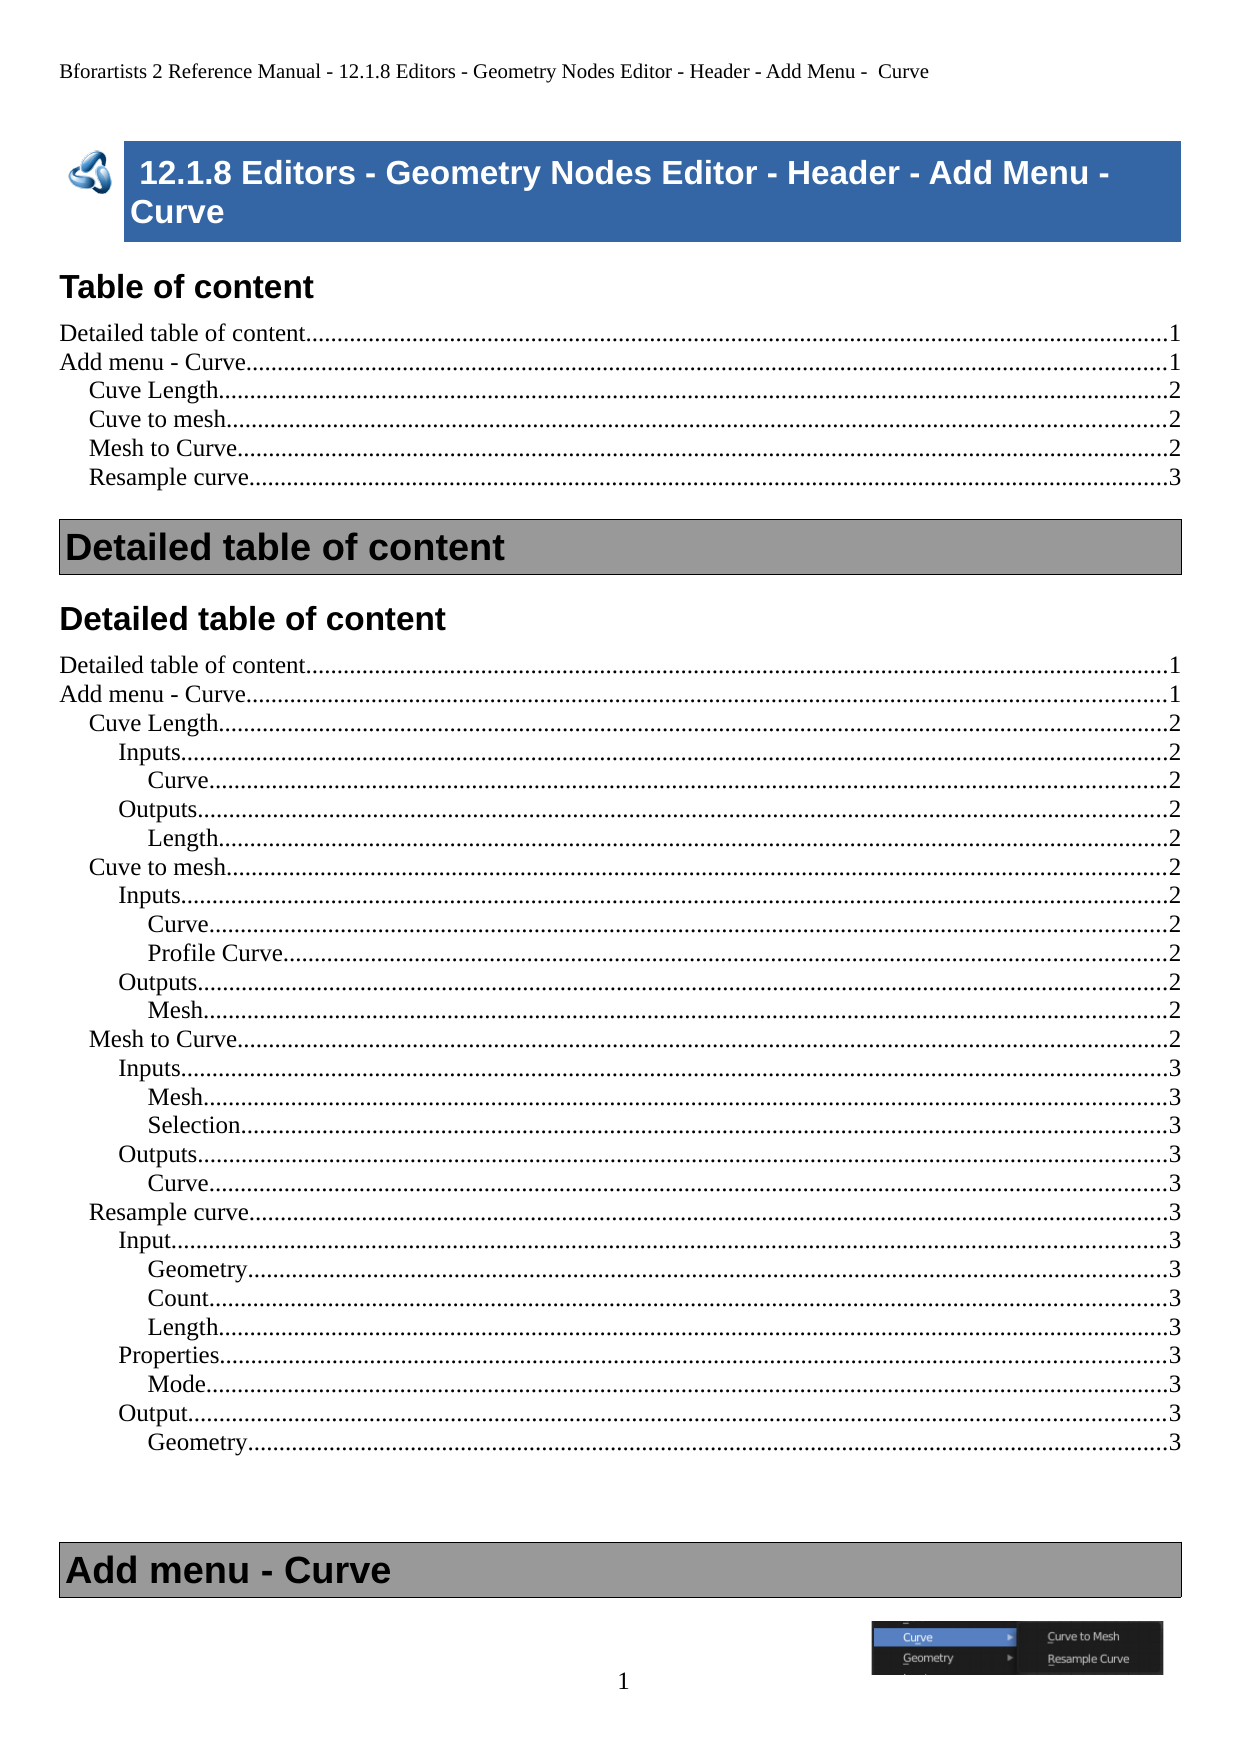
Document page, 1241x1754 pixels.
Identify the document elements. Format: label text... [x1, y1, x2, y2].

text Outputs 2 [118, 794, 1181, 823]
text Mesh to Curve 2 [88, 433, 1181, 462]
text Mesh 2 [147, 995, 1181, 1024]
text Detailed table of content 1 [59, 318, 1181, 347]
text Cuve Length 2 [88, 708, 1181, 737]
text Resample curve 3 [88, 1197, 1181, 1225]
text Properties 3 [118, 1340, 1181, 1369]
text Mesh to Curve 2 [88, 1024, 1181, 1053]
picture [65, 147, 114, 197]
text Curve 2 [147, 909, 1181, 938]
text Outputs 2 [118, 967, 1181, 995]
table_header [59, 141, 124, 242]
text Geometry 3 [147, 1427, 1181, 1455]
text Selection 3 [147, 1110, 1181, 1139]
text Detailed table of content 1 [59, 650, 1181, 679]
text Mesh 3 [147, 1082, 1181, 1110]
text Output 3 [118, 1398, 1181, 1427]
text Input 3 [118, 1225, 1181, 1254]
text Inputs 3 [118, 1053, 1181, 1082]
text Outputs 3 [118, 1139, 1181, 1168]
text Profile Curve 2 [147, 938, 1181, 967]
picture [871, 1621, 1164, 1675]
text Count 3 [147, 1283, 1181, 1312]
table_header 12.1.8 Editors - Geometry Nodes Editor - Header - Add Menu - Curve [124, 141, 1181, 242]
text Cuve Length 2 [88, 375, 1181, 404]
text Mode 3 [147, 1369, 1181, 1398]
table_header Detailed table of content [60, 520, 1181, 574]
text Resample curve 3 [88, 462, 1181, 490]
text Inputs 2 [118, 880, 1181, 909]
text Length 2 [147, 823, 1181, 852]
text Geometry 3 [147, 1254, 1181, 1283]
text Inputs 2 [118, 737, 1181, 765]
text Add menu - Curve 1 [59, 679, 1181, 708]
text Length 3 [147, 1312, 1181, 1340]
table_header Add menu - Curve [60, 1543, 1181, 1597]
text Curve 2 [147, 765, 1181, 794]
text Cuve to mesh 2 [88, 852, 1181, 880]
text Add menu - Curve 1 [59, 347, 1181, 375]
text Cuve to mesh 2 [88, 404, 1181, 433]
subtitle Table of content [59, 267, 1181, 305]
subtitle Detailed table of content [59, 599, 1181, 638]
text Curve 3 [147, 1168, 1181, 1197]
